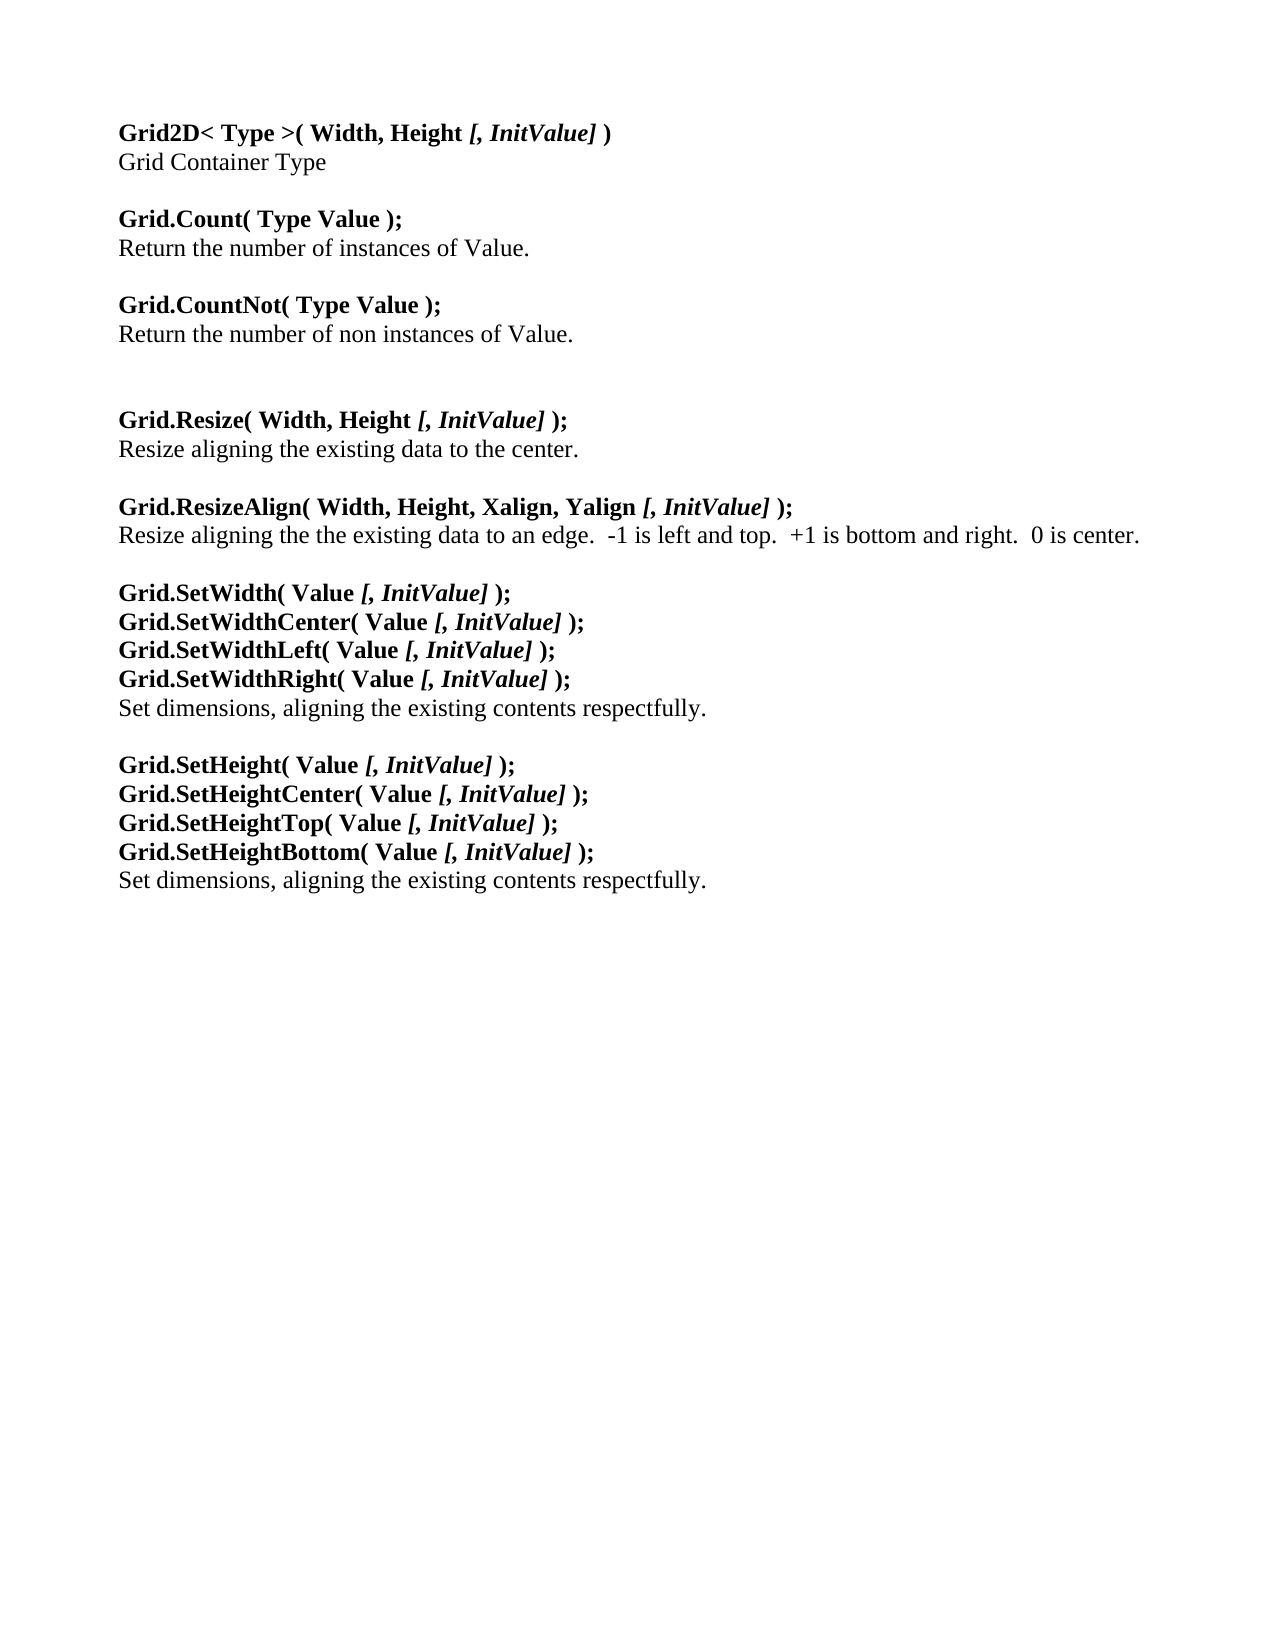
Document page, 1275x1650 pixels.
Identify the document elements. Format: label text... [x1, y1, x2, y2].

text Return the number of non instances of Value. [118, 319, 1157, 348]
text Resize aligning the the existing data to an edge. -1 is left and top. +1 is bottom and right. 0 is center. [118, 521, 1157, 549]
text Grid.Count( Type Value ); [118, 204, 1157, 233]
text Grid.SetHeightBottom( Value [, InitValue] ); [118, 837, 1157, 866]
text Grid Container Type [118, 147, 1157, 176]
text Grid.CountNot( Type Value ); [118, 291, 1157, 319]
text Grid.SetHeight( Value [, InitValue] ); [118, 751, 1157, 779]
text Grid.SetHeightTop( Value [, InitValue] ); [118, 808, 1157, 837]
text Grid.ResizeAlign( Width, Height, Xalign, Yalign [, InitValue] ); [118, 492, 1157, 521]
text Grid.SetWidthLeft( Value [, InitValue] ); [118, 636, 1157, 664]
text Set dimensions, aligning the existing contents respectfully. [118, 693, 1157, 722]
text Return the number of instances of Value. [118, 233, 1157, 262]
text Grid.SetWidth( Value [, InitValue] ); [118, 578, 1157, 607]
text Grid.Resize( Width, Height [, InitValue] ); [118, 406, 1157, 434]
text Grid.SetHeightCenter( Value [, InitValue] ); [118, 779, 1157, 808]
text Set dimensions, aligning the existing contents respectfully. [118, 866, 1157, 894]
text Grid2D< Type >( Width, Height [, InitValue] ) [118, 118, 1157, 147]
text Resize aligning the existing data to the center. [118, 434, 1157, 463]
text Grid.SetWidthRight( Value [, InitValue] ); [118, 664, 1157, 693]
text Grid.SetWidthCenter( Value [, InitValue] ); [118, 607, 1157, 636]
